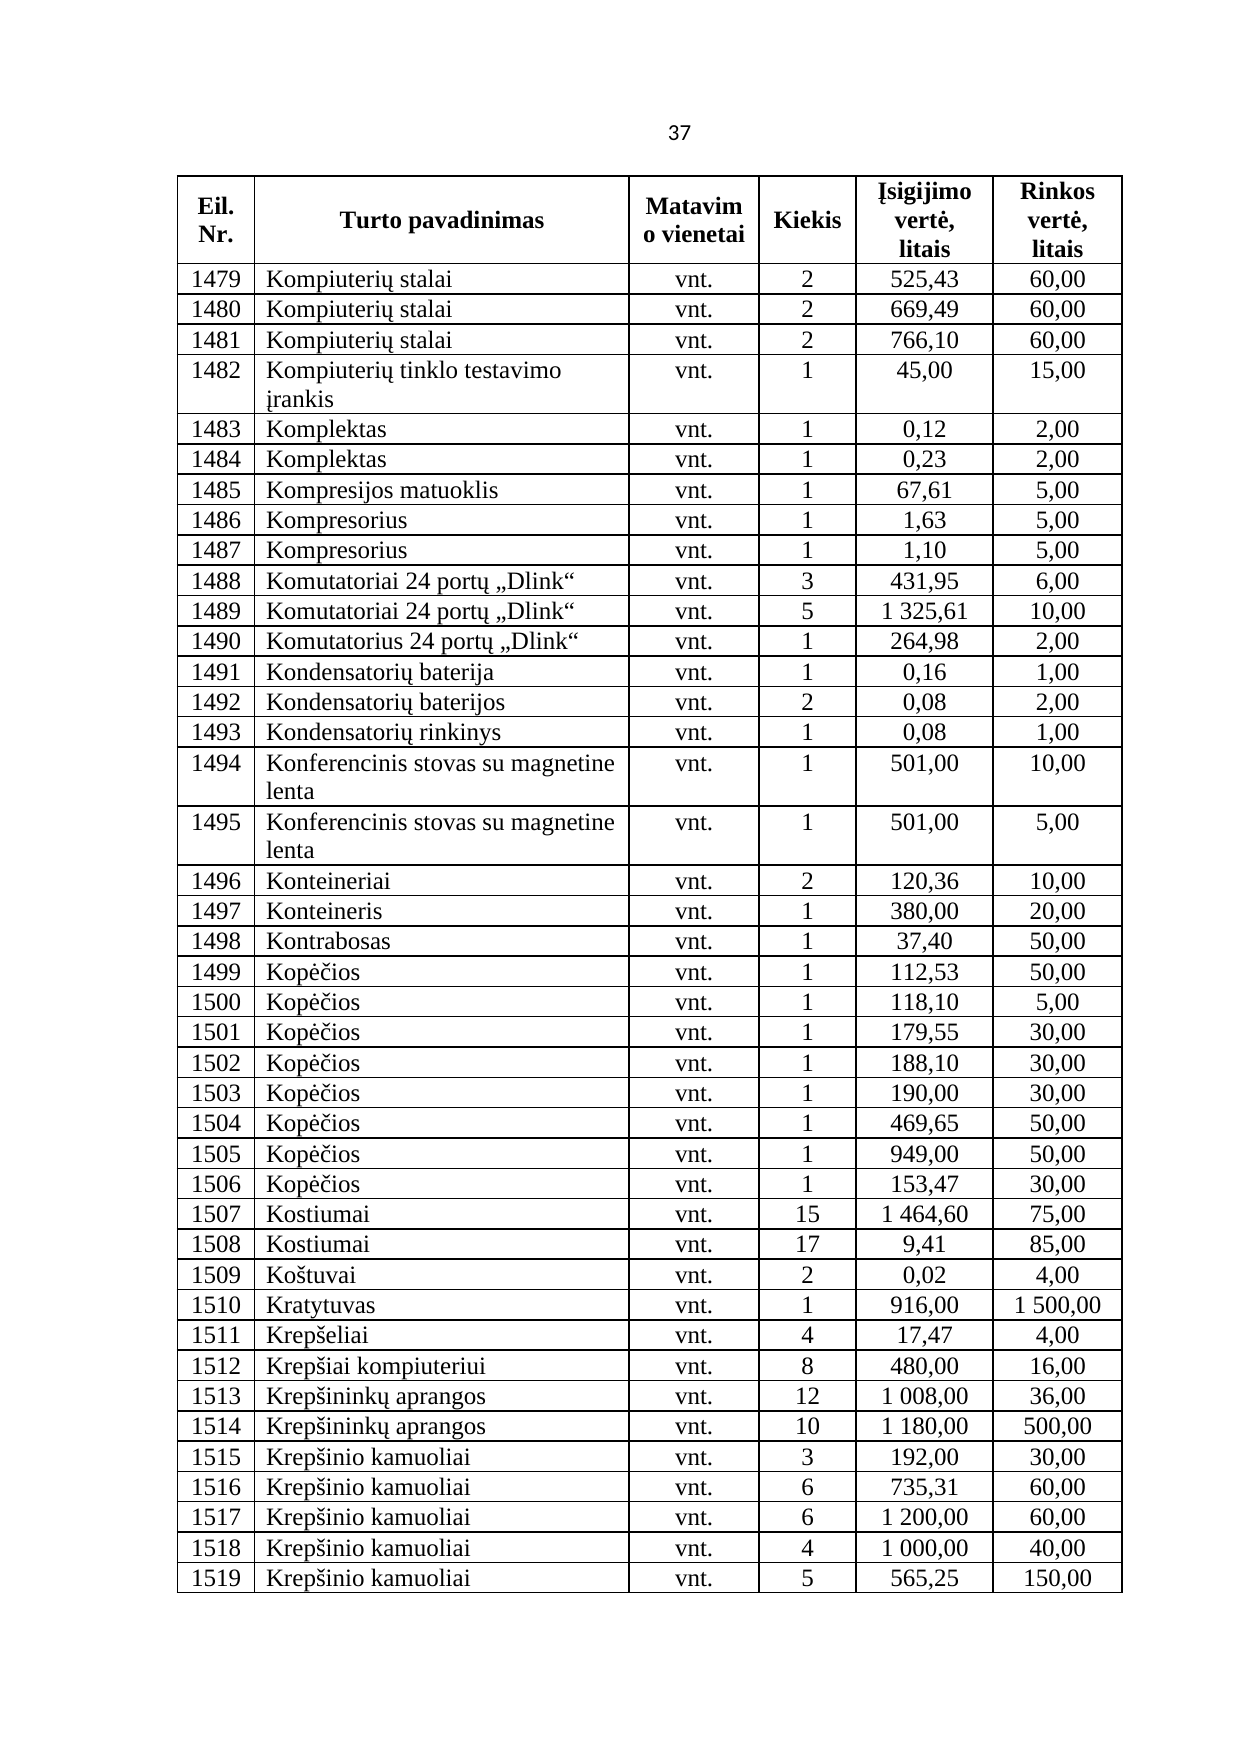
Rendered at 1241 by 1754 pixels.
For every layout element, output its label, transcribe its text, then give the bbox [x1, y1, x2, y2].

table_cell Kompiuterių stalai [255, 264, 628, 293]
table_cell 1492 [178, 687, 254, 716]
table_cell 0,08 [857, 687, 992, 716]
table_cell 37,40 [857, 927, 992, 955]
table_cell 6 [760, 1502, 855, 1531]
table_cell 3 [760, 566, 855, 594]
table_cell 50,00 [994, 957, 1121, 986]
table_header Matavimo vienetai [630, 177, 758, 263]
table_cell vnt. [630, 627, 758, 655]
table_cell 0,16 [857, 657, 992, 686]
table_cell 50,00 [994, 927, 1121, 955]
table_cell 1 [760, 445, 855, 473]
table_cell 500,00 [994, 1412, 1121, 1440]
table_cell 1503 [178, 1078, 254, 1107]
table_cell 1480 [178, 295, 254, 323]
table_cell 1494 [178, 748, 254, 805]
table_cell 480,00 [857, 1351, 992, 1379]
table_cell 1497 [178, 896, 254, 925]
table_cell Kopėčios [255, 1048, 628, 1076]
table_cell 0,12 [857, 414, 992, 443]
table_cell 20,00 [994, 896, 1121, 925]
table_cell 5 [760, 596, 855, 625]
table_cell 2 [760, 264, 855, 293]
table_cell vnt. [630, 1048, 758, 1076]
table_cell 2 [760, 1260, 855, 1289]
table_cell 1482 [178, 355, 254, 413]
table_cell 1505 [178, 1139, 254, 1167]
table_cell 192,00 [857, 1442, 992, 1471]
table_cell Kompresorius [255, 505, 628, 534]
table_cell 153,47 [857, 1169, 992, 1198]
table_cell 4 [760, 1533, 855, 1561]
table_cell 431,95 [857, 566, 992, 594]
table_cell 1,00 [994, 657, 1121, 686]
table_cell 1506 [178, 1169, 254, 1198]
table_cell Kompiuterių stalai [255, 295, 628, 323]
table_cell 60,00 [994, 1472, 1121, 1501]
table_cell 669,49 [857, 295, 992, 323]
table_cell 1,63 [857, 505, 992, 534]
table_cell 1512 [178, 1351, 254, 1379]
table_cell vnt. [630, 1139, 758, 1167]
table_cell 1,10 [857, 536, 992, 564]
table_cell 1501 [178, 1017, 254, 1046]
table_cell 1 008,00 [857, 1381, 992, 1410]
table_cell 4 [760, 1321, 855, 1349]
table_cell vnt. [630, 896, 758, 925]
table_cell 60,00 [994, 325, 1121, 354]
table_cell 30,00 [994, 1048, 1121, 1076]
table_header Turto pavadinimas [255, 177, 628, 263]
table_cell vnt. [630, 1381, 758, 1410]
table_cell vnt. [630, 1321, 758, 1349]
table_cell Komplektas [255, 414, 628, 443]
table_cell vnt. [630, 566, 758, 594]
table_cell 2 [760, 295, 855, 323]
table_cell 2 [760, 325, 855, 354]
table_cell 735,31 [857, 1472, 992, 1501]
table_cell Kontrabosas [255, 927, 628, 955]
table_cell 1518 [178, 1533, 254, 1561]
table_cell 1495 [178, 807, 254, 864]
table_cell 1515 [178, 1442, 254, 1471]
table_cell 1 [760, 657, 855, 686]
table_cell 9,41 [857, 1230, 992, 1258]
table_cell 1479 [178, 264, 254, 293]
table_cell vnt. [630, 1533, 758, 1561]
table_cell vnt. [630, 1108, 758, 1137]
table_cell 50,00 [994, 1108, 1121, 1137]
table_cell vnt. [630, 596, 758, 625]
table_cell 60,00 [994, 295, 1121, 323]
table_cell 50,00 [994, 1139, 1121, 1167]
table_cell Krepšinio kamuoliai [255, 1533, 628, 1561]
table_cell vnt. [630, 957, 758, 986]
table_cell 2,00 [994, 687, 1121, 716]
table_cell 179,55 [857, 1017, 992, 1046]
table_cell 5,00 [994, 505, 1121, 534]
table_cell vnt. [630, 1260, 758, 1289]
table_cell 6 [760, 1472, 855, 1501]
table_cell Kopėčios [255, 1017, 628, 1046]
table_cell 85,00 [994, 1230, 1121, 1258]
table_cell vnt. [630, 1412, 758, 1440]
table_cell 1485 [178, 475, 254, 504]
table_cell 1 200,00 [857, 1502, 992, 1531]
table_cell Krepšeliai [255, 1321, 628, 1349]
table_cell 1487 [178, 536, 254, 564]
table_cell 1 [760, 1017, 855, 1046]
table_cell 916,00 [857, 1290, 992, 1319]
table_cell 501,00 [857, 807, 992, 864]
table_cell Konteineris [255, 896, 628, 925]
table_cell 1488 [178, 566, 254, 594]
table_cell 1 325,61 [857, 596, 992, 625]
table_cell 10,00 [994, 596, 1121, 625]
table_cell 1 000,00 [857, 1533, 992, 1561]
table_cell vnt. [630, 748, 758, 805]
table_cell Kopėčios [255, 1169, 628, 1198]
table_cell 120,36 [857, 866, 992, 894]
table_cell 2,00 [994, 414, 1121, 443]
table_cell Komutatoriai 24 portų „Dlink“ [255, 566, 628, 594]
table_cell 1490 [178, 627, 254, 655]
table_cell Krepšinio kamuoliai [255, 1563, 628, 1592]
table_cell 1496 [178, 866, 254, 894]
table_cell 2,00 [994, 445, 1121, 473]
table_cell 5,00 [994, 536, 1121, 564]
table_cell Kompiuterių stalai [255, 325, 628, 354]
table_cell Kondensatorių baterijos [255, 687, 628, 716]
table_cell 1 [760, 475, 855, 504]
table_cell 766,10 [857, 325, 992, 354]
table_cell vnt. [630, 1472, 758, 1501]
table_cell 30,00 [994, 1078, 1121, 1107]
table_cell 1 [760, 717, 855, 746]
table_cell 1 [760, 1139, 855, 1167]
table_cell 1 [760, 355, 855, 413]
table_cell Krepšinio kamuoliai [255, 1472, 628, 1501]
table_cell 501,00 [857, 748, 992, 805]
table_cell 1498 [178, 927, 254, 955]
table_cell vnt. [630, 1502, 758, 1531]
table_cell 949,00 [857, 1139, 992, 1167]
table_cell 1 [760, 1078, 855, 1107]
table_cell vnt. [630, 687, 758, 716]
table_cell 1499 [178, 957, 254, 986]
table_cell 1502 [178, 1048, 254, 1076]
table_cell 1504 [178, 1108, 254, 1137]
table_cell 5,00 [994, 807, 1121, 864]
table_cell Kopėčios [255, 957, 628, 986]
table_cell 3 [760, 1442, 855, 1471]
table_cell 1 [760, 748, 855, 805]
table_cell 0,02 [857, 1260, 992, 1289]
table_cell 1,00 [994, 717, 1121, 746]
table_cell 380,00 [857, 896, 992, 925]
table_cell 15,00 [994, 355, 1121, 413]
table_cell vnt. [630, 657, 758, 686]
table_cell 2,00 [994, 627, 1121, 655]
table_cell 264,98 [857, 627, 992, 655]
table_cell vnt. [630, 445, 758, 473]
table_cell 1 [760, 1048, 855, 1076]
table_cell vnt. [630, 355, 758, 413]
table_cell 17 [760, 1230, 855, 1258]
table_cell 469,65 [857, 1108, 992, 1137]
table_cell Konferencinis stovas su magnetine lenta [255, 807, 628, 864]
table_cell 17,47 [857, 1321, 992, 1349]
table_cell vnt. [630, 295, 758, 323]
table_cell vnt. [630, 1230, 758, 1258]
table_cell Kopėčios [255, 987, 628, 1016]
table_cell Kopėčios [255, 1139, 628, 1167]
table_cell vnt. [630, 987, 758, 1016]
table_cell 1 [760, 927, 855, 955]
table_cell 1 464,60 [857, 1199, 992, 1228]
table_cell vnt. [630, 264, 758, 293]
table_cell 16,00 [994, 1351, 1121, 1379]
table_cell vnt. [630, 414, 758, 443]
table_cell 15 [760, 1199, 855, 1228]
table_cell Kostiumai [255, 1230, 628, 1258]
table_cell 60,00 [994, 264, 1121, 293]
table_cell 1509 [178, 1260, 254, 1289]
table_cell 188,10 [857, 1048, 992, 1076]
table_cell vnt. [630, 1017, 758, 1046]
table_cell 1 [760, 505, 855, 534]
table_cell 12 [760, 1381, 855, 1410]
table_cell 1 500,00 [994, 1290, 1121, 1319]
table_cell Komplektas [255, 445, 628, 473]
table_cell 565,25 [857, 1563, 992, 1592]
table_cell 1 [760, 1108, 855, 1137]
table_cell 1493 [178, 717, 254, 746]
table_cell 150,00 [994, 1563, 1121, 1592]
table_cell vnt. [630, 475, 758, 504]
table_cell 1481 [178, 325, 254, 354]
table_cell 1 [760, 1290, 855, 1319]
table_cell vnt. [630, 807, 758, 864]
table_cell Kompresorius [255, 536, 628, 564]
table_cell vnt. [630, 505, 758, 534]
table_cell vnt. [630, 1169, 758, 1198]
table_cell 4,00 [994, 1260, 1121, 1289]
table_header Rinkos vertė, litais [994, 177, 1121, 263]
table_cell vnt. [630, 1351, 758, 1379]
table_cell 4,00 [994, 1321, 1121, 1349]
table_cell Krepšininkų aprangos [255, 1381, 628, 1410]
table_cell 1 180,00 [857, 1412, 992, 1440]
table_cell vnt. [630, 717, 758, 746]
table_cell vnt. [630, 325, 758, 354]
table_cell 1514 [178, 1412, 254, 1440]
table_header Kiekis [760, 177, 855, 263]
table_cell 1516 [178, 1472, 254, 1501]
table_header Eil. Nr. [178, 177, 254, 263]
table_cell 1519 [178, 1563, 254, 1592]
table_cell 45,00 [857, 355, 992, 413]
table_cell 1517 [178, 1502, 254, 1531]
table_header Įsigijimo vertė, litais [857, 177, 992, 263]
table_cell 5,00 [994, 987, 1121, 1016]
table_cell 1483 [178, 414, 254, 443]
table_cell 1486 [178, 505, 254, 534]
table_cell vnt. [630, 1078, 758, 1107]
table_cell 10,00 [994, 866, 1121, 894]
table_cell Krepšinio kamuoliai [255, 1442, 628, 1471]
table_cell Kopėčios [255, 1078, 628, 1107]
table_cell Konteineriai [255, 866, 628, 894]
table_cell 190,00 [857, 1078, 992, 1107]
table_cell 5 [760, 1563, 855, 1592]
table_cell 1 [760, 414, 855, 443]
table_cell Komutatoriai 24 portų „Dlink“ [255, 596, 628, 625]
table_cell 1511 [178, 1321, 254, 1349]
table_cell Koštuvai [255, 1260, 628, 1289]
table_cell vnt. [630, 536, 758, 564]
table_cell 1 [760, 807, 855, 864]
table_cell Konferencinis stovas su magnetine lenta [255, 748, 628, 805]
table_cell 1513 [178, 1381, 254, 1410]
table_cell 1 [760, 627, 855, 655]
table_cell 1 [760, 957, 855, 986]
table_cell 67,61 [857, 475, 992, 504]
table_cell 10 [760, 1412, 855, 1440]
table_cell Kopėčios [255, 1108, 628, 1137]
table_cell 30,00 [994, 1169, 1121, 1198]
table_cell vnt. [630, 1442, 758, 1471]
table_cell 2 [760, 866, 855, 894]
table_cell Kondensatorių baterija [255, 657, 628, 686]
table_cell Kondensatorių rinkinys [255, 717, 628, 746]
table_cell Kompresijos matuoklis [255, 475, 628, 504]
table_cell 1 [760, 896, 855, 925]
table_cell vnt. [630, 1199, 758, 1228]
table_cell 1 [760, 1169, 855, 1198]
table_cell Krepšinio kamuoliai [255, 1502, 628, 1531]
table_cell 30,00 [994, 1017, 1121, 1046]
table_cell 1 [760, 536, 855, 564]
table_cell 36,00 [994, 1381, 1121, 1410]
table_cell Kompiuterių tinklo testavimo įrankis [255, 355, 628, 413]
table_cell vnt. [630, 927, 758, 955]
table_cell 525,43 [857, 264, 992, 293]
table_cell 30,00 [994, 1442, 1121, 1471]
table_cell Komutatorius 24 portų „Dlink“ [255, 627, 628, 655]
table_cell 1489 [178, 596, 254, 625]
table_cell 1508 [178, 1230, 254, 1258]
table_cell 60,00 [994, 1502, 1121, 1531]
table_cell 1491 [178, 657, 254, 686]
table_cell 8 [760, 1351, 855, 1379]
table_cell 118,10 [857, 987, 992, 1016]
table_cell 112,53 [857, 957, 992, 986]
table_cell vnt. [630, 1290, 758, 1319]
table_cell 10,00 [994, 748, 1121, 805]
table_cell 75,00 [994, 1199, 1121, 1228]
table_cell Kostiumai [255, 1199, 628, 1228]
table_cell 0,08 [857, 717, 992, 746]
table_cell 40,00 [994, 1533, 1121, 1561]
table_cell 1507 [178, 1199, 254, 1228]
table_cell vnt. [630, 866, 758, 894]
table_cell 0,23 [857, 445, 992, 473]
table_cell 6,00 [994, 566, 1121, 594]
table_cell 2 [760, 687, 855, 716]
table_cell 1500 [178, 987, 254, 1016]
table_cell 1510 [178, 1290, 254, 1319]
table_cell Kratytuvas [255, 1290, 628, 1319]
table_cell 1 [760, 987, 855, 1016]
table_cell vnt. [630, 1563, 758, 1592]
table_cell 1484 [178, 445, 254, 473]
table_cell Krepšiai kompiuteriui [255, 1351, 628, 1379]
table_cell Krepšininkų aprangos [255, 1412, 628, 1440]
table_cell 5,00 [994, 475, 1121, 504]
